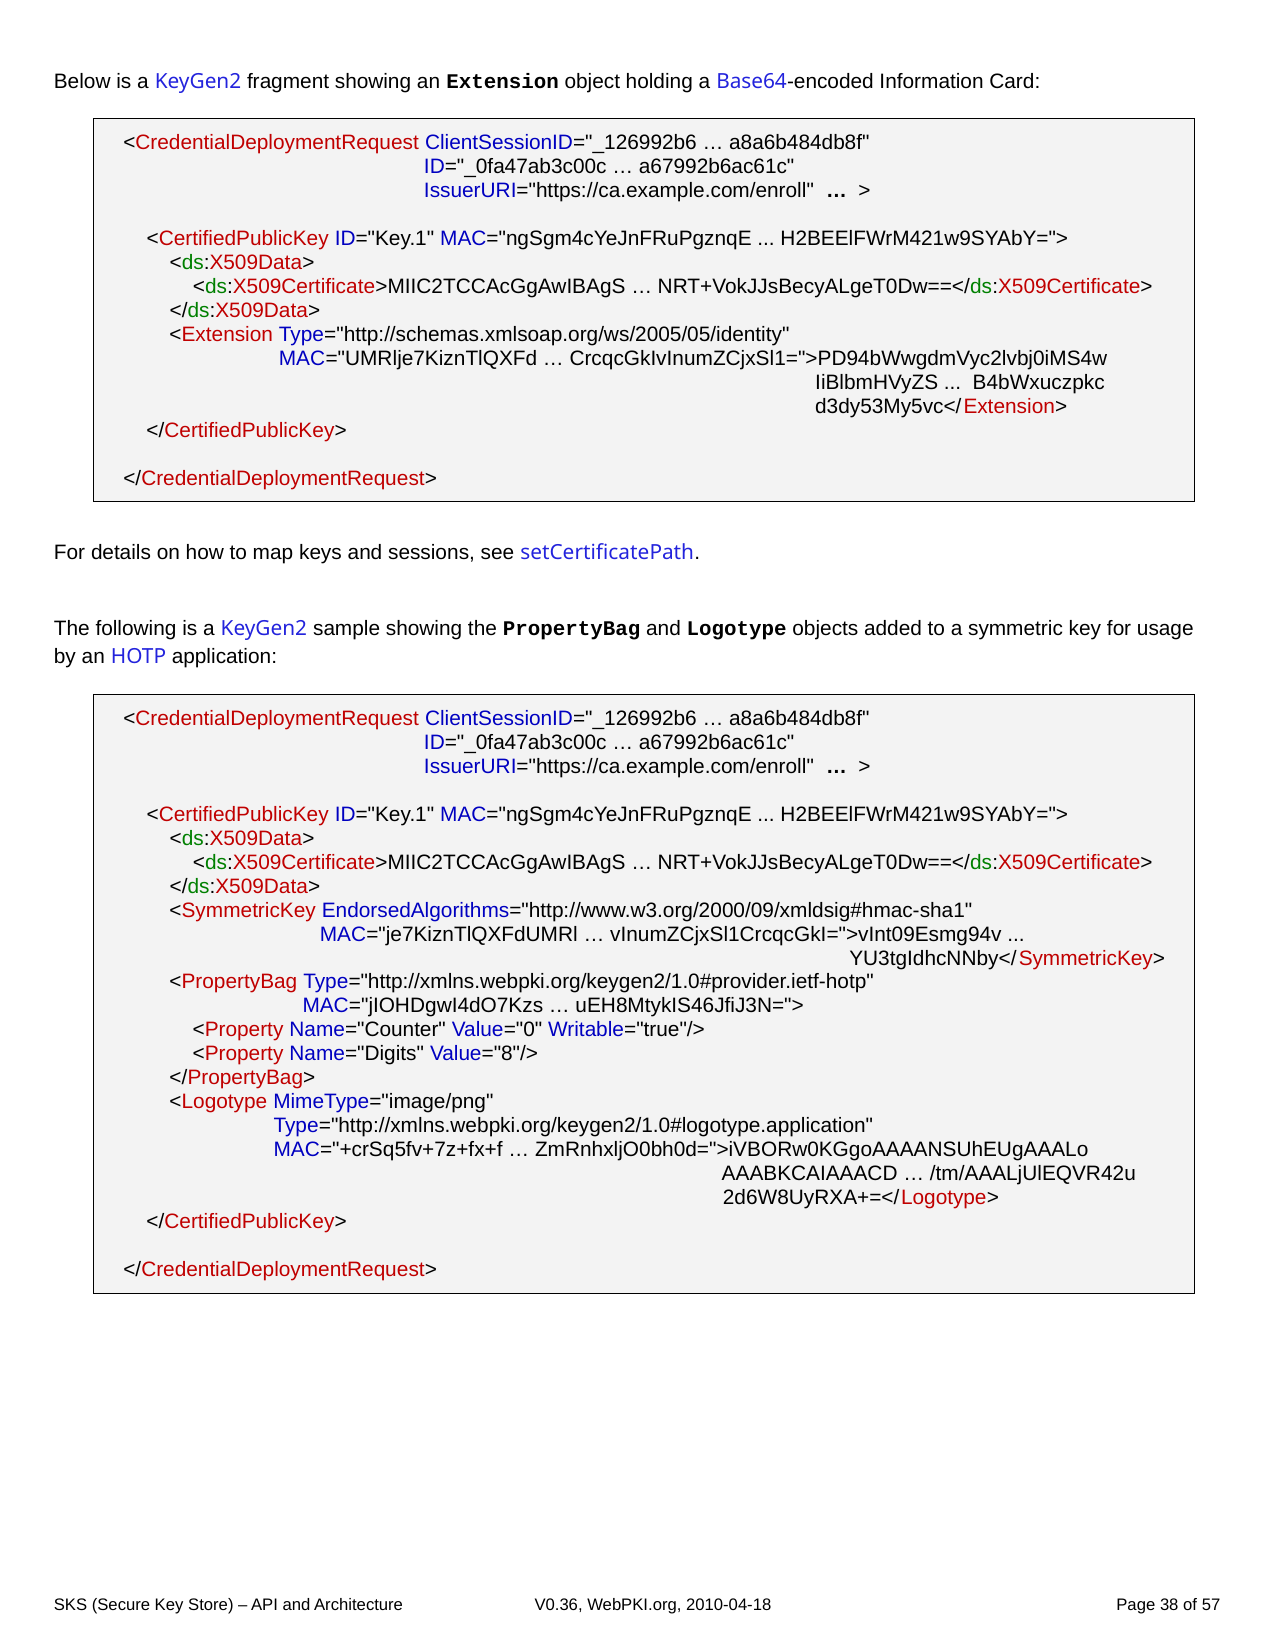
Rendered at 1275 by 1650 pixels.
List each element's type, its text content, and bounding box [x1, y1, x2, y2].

table_header <CredentialDeploymentRequest ClientSessionID="_126992b6 … a8a6b484db8f" ID="_0fa47ab3c00c … a67992b6ac61c" IssuerURI="https://ca.example.com/enroll" … > <CertifiedPublicKey ID="Key.1" MAC="ngSgm4cYeJnFRuPgznqE ... H2BEElFWrM421w9SYAbY="> <ds:X509Data> <ds:X509Certificate>MIIC2TCCAcGgAwIBAgS … NRT+VokJJsBecyALgeT0Dw==</ds:X509Certificate> </ds:X509Data> <SymmetricKey EndorsedAlgorithms="http://www.w3.org/2000/09/xmldsig#hmac-sha1" MAC="je7KiznTlQXFdUMRl … vInumZCjxSl1CrcqcGkI=">vInt09Esmg94v ... YU3tgIdhcNNby</SymmetricKey> <PropertyBag Type="http://xmlns.webpki.org/keygen2/1.0#provider.ietf-hotp" MAC="jIOHDgwI4dO7Kzs … uEH8MtykIS46JfiJ3N="> <Property Name="Counter" Value="0" Writable="true"/> <Property Name="Digits" Value="8"/> </PropertyBag> <Logotype MimeType="image/png" Type="http://xmlns.webpki.org/keygen2/1.0#logotype.application" MAC="+crSq5fv+7z+fx+f … ZmRnhxljO0bh0d=">iVBORw0KGgoAAAANSUhEUgAAALo AAABKCAIAAACD … /tm/AAALjUlEQVR42u 2d6W8UyRXA+=</Logotype> </CertifiedPublicKey> </CredentialDeploymentRequest> [94, 695, 1194, 1293]
text The following is a KeyGen2 sample showing the PropertyBag and Logotype objects added to a symmetric key for usage by an HOTP application: [54, 613, 1221, 694]
text For details on how to map keys and sessions, see setCertificatePath. [54, 537, 1221, 566]
table_header <CredentialDeploymentRequest ClientSessionID="_126992b6 … a8a6b484db8f" ID="_0fa47ab3c00c … a67992b6ac61c" IssuerURI="https://ca.example.com/enroll" … > <CertifiedPublicKey ID="Key.1" MAC="ngSgm4cYeJnFRuPgznqE ... H2BEElFWrM421w9SYAbY="> <ds:X509Data> <ds:X509Certificate>MIIC2TCCAcGgAwIBAgS … NRT+VokJJsBecyALgeT0Dw==</ds:X509Certificate> </ds:X509Data> <Extension Type="http://schemas.xmlsoap.org/ws/2005/05/identity" MAC="UMRlje7KiznTlQXFd … CrcqcGkIvInumZCjxSl1=">PD94bWwgdmVyc2lvbj0iMS4w IiBlbmHVyZS ... B4bWxuczpkc d3dy53My5vc</Extension> </CertifiedPublicKey> </CredentialDeploymentRequest> [94, 119, 1194, 501]
text Below is a KeyGen2 fragment showing an Extension object holding a Base64-encoded Information Card: [54, 66, 1221, 118]
